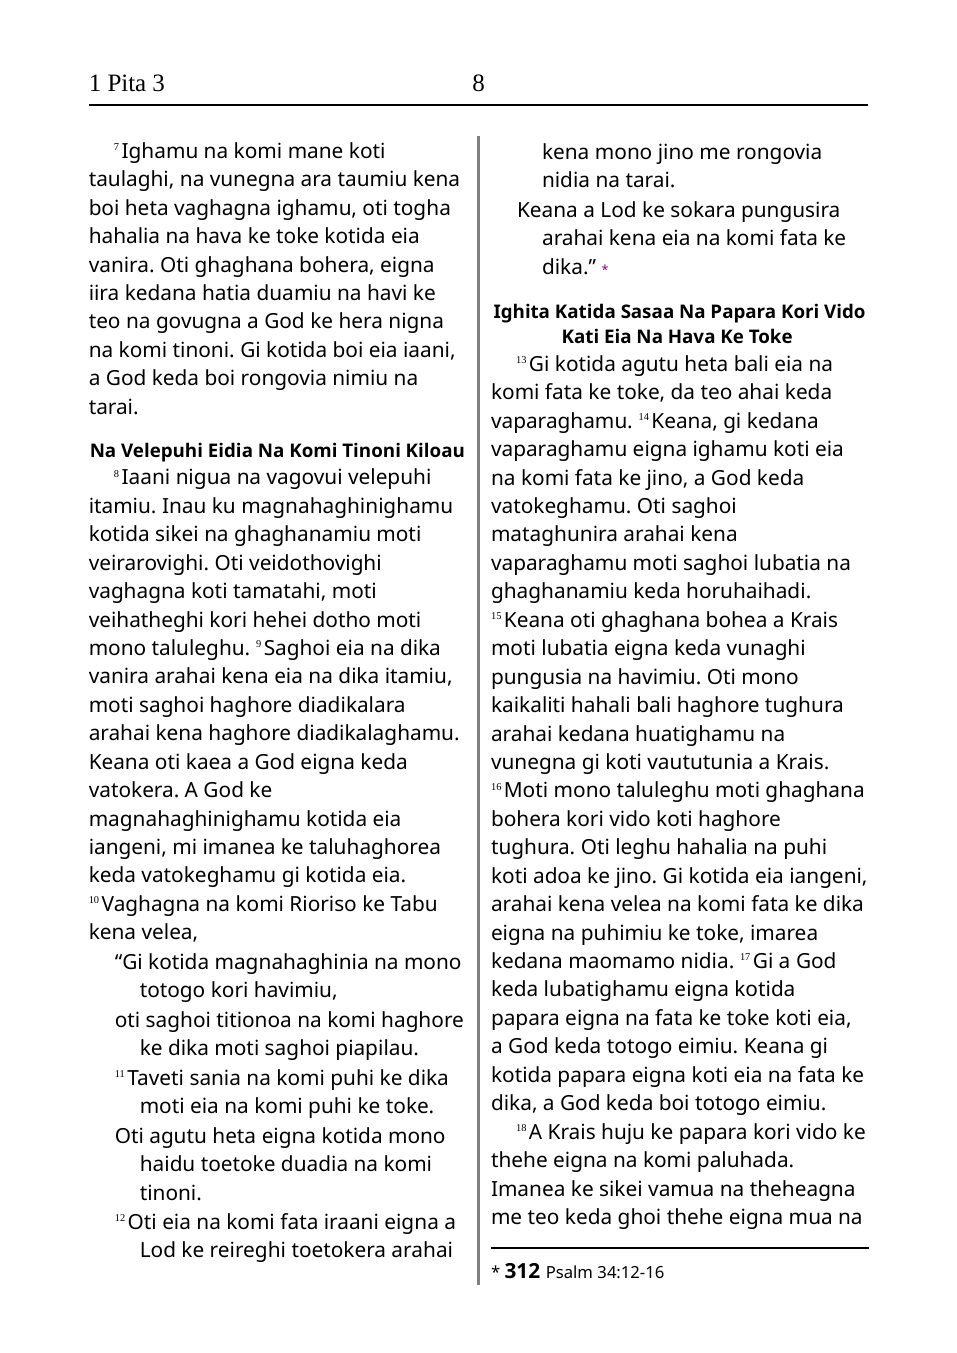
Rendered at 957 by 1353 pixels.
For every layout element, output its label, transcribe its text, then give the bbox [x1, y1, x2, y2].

text Ighita Katida Sasaa Na Papara Kori Vido Kati Eia Na Hava Ke Toke [491, 298, 868, 349]
text oti saghoi titionoa na komi haghore ke dika moti saghoi piapilau. [115, 1004, 465, 1062]
text Keana a Lod ke sokara pungusira arahai kena eia na komi fata ke dika.” [517, 194, 867, 280]
text 11 Taveti sania na komi puhi ke dika moti eia na komi puhi ke toke. [115, 1062, 465, 1120]
text 8 Iaani nigua na vagovui velepuhi itamiu. Inau ku magnahaghinighamu kotida sikei na ghaghanamiu moti veirarovighi. Oti veidothovighi vaghagna koti tamatahi, moti veihatheghi kori hehei dotho moti mono taluleghu. 9 Saghoi eia na dika vanira arahai kena eia na dika itamiu, moti saghoi haghore diadikalara arahai kena haghore diadikalaghamu. Keana oti kaea a God eigna keda vatokera. A God ke magnahaghinighamu kotida eia iangeni, mi imanea ke taluhaghorea keda vatokeghamu gi kotida eia. 10 Vaghagna na komi Rioriso ke Tabu kena velea, [88, 462, 466, 946]
text Na Velepuhi Eidia Na Komi Tinoni Kiloau [88, 437, 466, 462]
text 7 Ighamu na komi mane koti taulaghi, na vunegna ara taumiu kena boi heta vaghagna ighamu, oti togha hahalia na hava ke toke kotida eia vanira. Oti ghaghana bohera, eigna iira kedana hatia duamiu na havi ke teo na govugna a God ke hera nigna na komi tinoni. Gi kotida boi eia iaani, a God keda boi rongovia nimiu na tarai. [88, 136, 466, 420]
text 12 Oti eia na komi fata iraani eigna a Lod ke reireghi toetokera arahai [115, 1206, 465, 1264]
text Oti agutu heta eigna kotida mono haidu toetoke duadia na komi tinoni. [115, 1120, 465, 1206]
text 312 Psalm 34:12-16 [491, 1256, 868, 1284]
text 13 Gi kotida agutu heta bali eia na komi fata ke toke, da teo ahai keda vaparaghamu. 14 Keana, gi kedana vaparaghamu eigna ighamu koti eia na komi fata ke jino, a God keda vatokeghamu. Oti saghoi mataghunira arahai kena vaparaghamu moti saghoi lubatia na ghaghanamiu keda horuhaihadi. 15 Keana oti ghaghana bohea a Krais moti lubatia eigna keda vunaghi pungusia na havimiu. Oti mono kaikaliti hahali bali haghore tughura arahai kedana huatighamu na vunegna gi koti vaututunia a Krais. 16 Moti mono taluleghu moti ghaghana bohera kori vido koti haghore tughura. Oti leghu hahalia na puhi koti adoa ke jino. Gi kotida eia iangeni, arahai kena velea na komi fata ke dika eigna na puhimiu ke toke, imarea kedana maomamo nidia. 17 Gi a God keda lubatighamu eigna kotida papara eigna na fata ke toke koti eia, a God keda totogo eimiu. Keana gi kotida papara eigna koti eia na fata ke dika, a God keda boi totogo eimiu. [491, 349, 868, 1117]
text “Gi kotida magnahaghinia na mono totogo kori havimiu, [115, 947, 465, 1004]
text 18 A Krais huju ke papara kori vido ke thehe eigna na komi paluhada. Imanea ke sikei vamua na theheagna me teo keda ghoi thehe eigna mua na [491, 1117, 868, 1231]
text kena mono jino me rongovia nidia na tarai. [517, 137, 867, 194]
